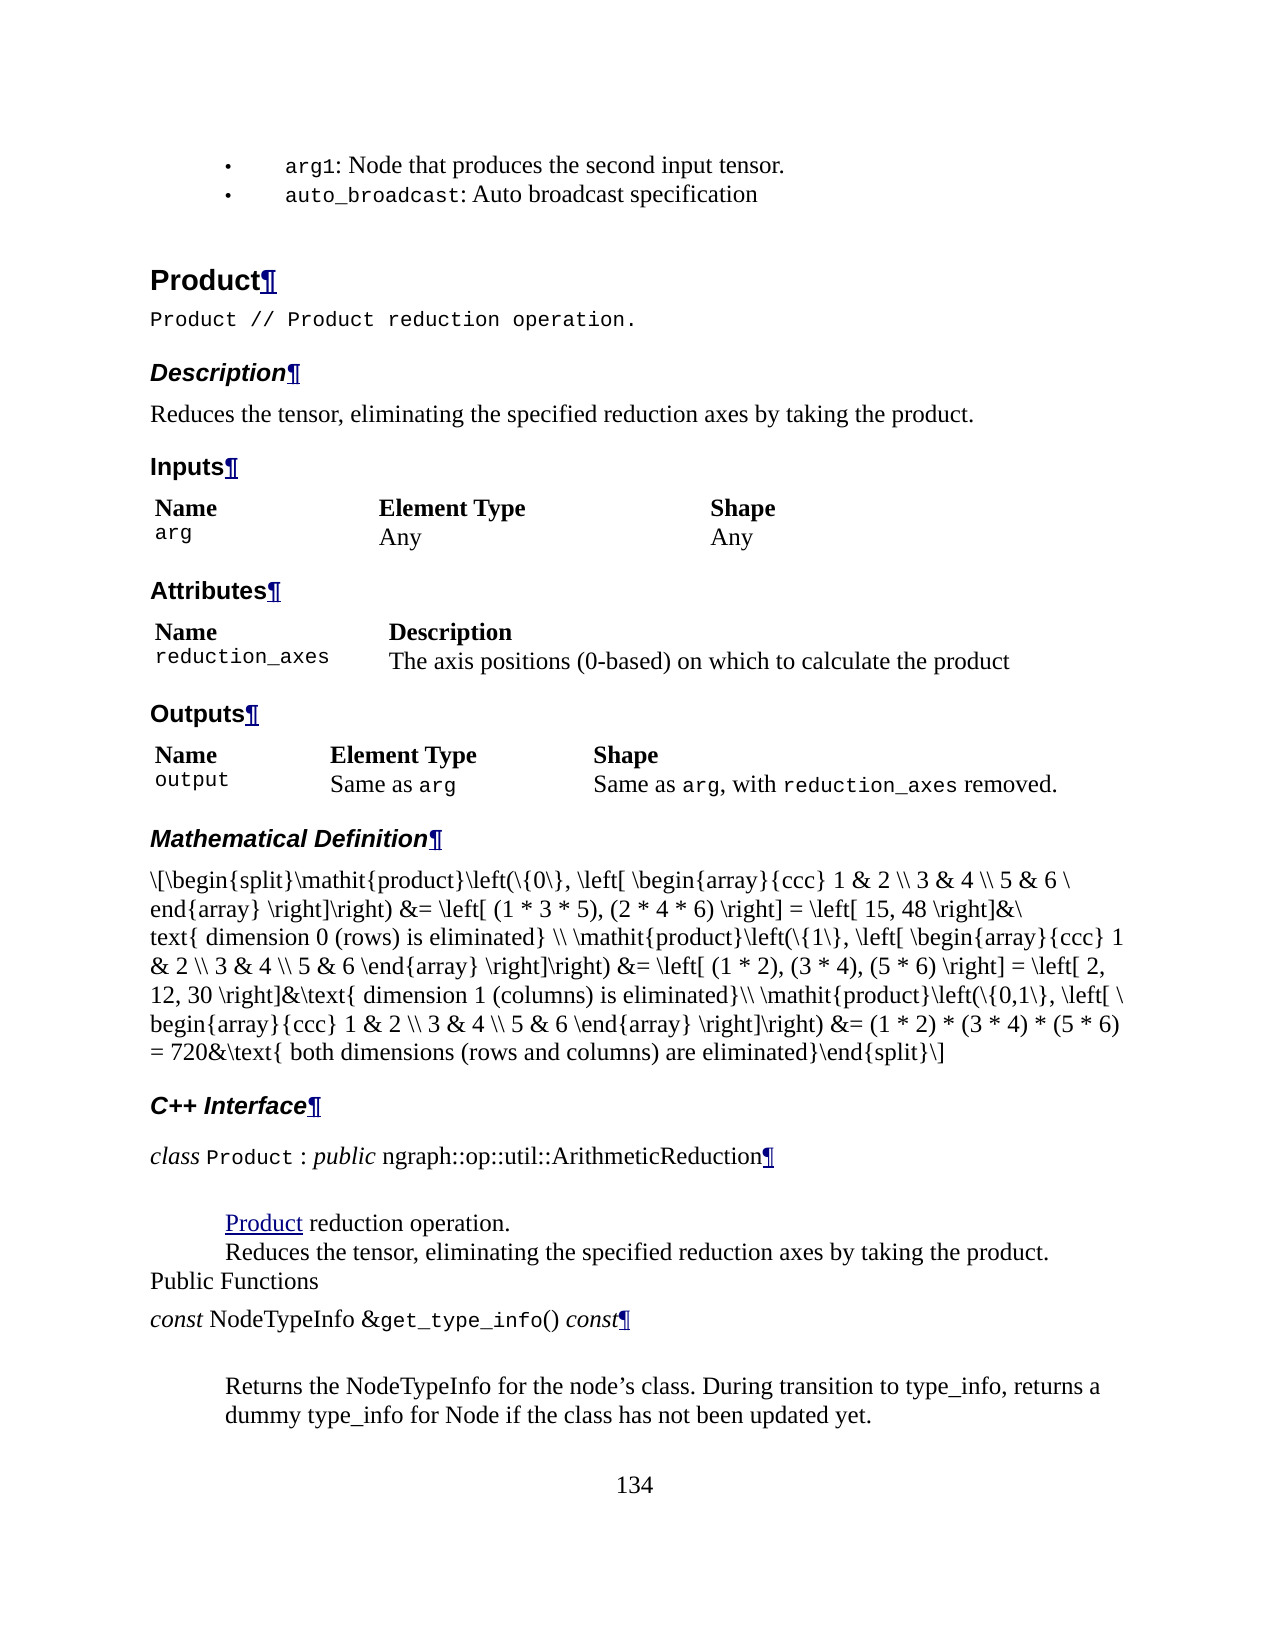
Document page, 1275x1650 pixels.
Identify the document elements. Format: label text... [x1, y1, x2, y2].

subtitle Product¶ [150, 263, 1125, 296]
table_header Name [150, 741, 325, 769]
subtitle Inputs¶ [150, 452, 1125, 481]
text const NodeTypeInfo &get_type_info() const¶ [150, 1304, 1125, 1362]
list arg1: Node that produces the second input tensor. [225, 150, 1125, 179]
table_header Element Type [374, 494, 706, 522]
table_cell The axis positions (0-based) on which to calculate the product [384, 646, 1125, 674]
table_header Shape [706, 494, 1125, 522]
subtitle C++ Interface¶ [150, 1091, 1125, 1120]
table_cell Same as arg [325, 769, 589, 799]
subtitle Mathematical Definition¶ [150, 824, 1125, 852]
text Reduces the tensor, eliminating the specified reduction axes by taking the product. [150, 399, 1125, 427]
text Product // Product reduction operation. [150, 309, 1125, 333]
table_cell reduction_axes [150, 646, 384, 674]
table_cell Any [706, 522, 1125, 551]
subtitle Outputs¶ [150, 699, 1125, 728]
table_header Element Type [325, 741, 589, 769]
table_header Description [384, 617, 1125, 646]
text Public Functions [150, 1266, 1125, 1295]
text class Product : public ngraph::op::util::ArithmeticReduction¶ [150, 1141, 1125, 1199]
table_cell Same as arg, with reduction_axes removed. [589, 769, 1125, 799]
subtitle Description¶ [150, 358, 1125, 386]
table_cell Any [374, 522, 706, 551]
table_header Name [150, 617, 384, 646]
table_header Shape [589, 741, 1125, 769]
text Reduces the tensor, eliminating the specified reduction axes by taking the product. [225, 1237, 1125, 1266]
text Product reduction operation. [225, 1208, 1125, 1237]
text Returns the NodeTypeInfo for the node’s class. During transition to type_info, returns a dummy type_info for Node if the class has not been updated yet. [225, 1371, 1125, 1428]
table_cell output [150, 769, 325, 799]
list auto_broadcast: Auto broadcast specification [225, 179, 1125, 209]
table_cell arg [150, 522, 374, 551]
subtitle Attributes¶ [150, 576, 1125, 604]
table_header Name [150, 494, 374, 522]
text \[\begin{split}\mathit{product}\left(\{0\}, \left[ \begin{array}{ccc} 1 & 2 \\ 3 & 4 \\ 5 & 6 \end{array} \right]\right) &= \left[ (1 * 3 * 5), (2 * 4 * 6) \right] = \left[ 15, 48 \right]&\text{ dimension 0 (rows) is eliminated} \\ \mathit{product}\left(\{1\}, \left[ \begin{array}{ccc} 1 & 2 \\ 3 & 4 \\ 5 & 6 \end{array} \right]\right) &= \left[ (1 * 2), (3 * 4), (5 * 6) \right] = \left[ 2, 12, 30 \right]&\text{ dimension 1 (columns) is eliminated}\\ \mathit{product}\left(\{0,1\}, \left[ \begin{array}{ccc} 1 & 2 \\ 3 & 4 \\ 5 & 6 \end{array} \right]\right) &= (1 * 2) * (3 * 4) * (5 * 6) = 720&\text{ both dimensions (rows and columns) are eliminated}\end{split}\] [150, 865, 1125, 1066]
